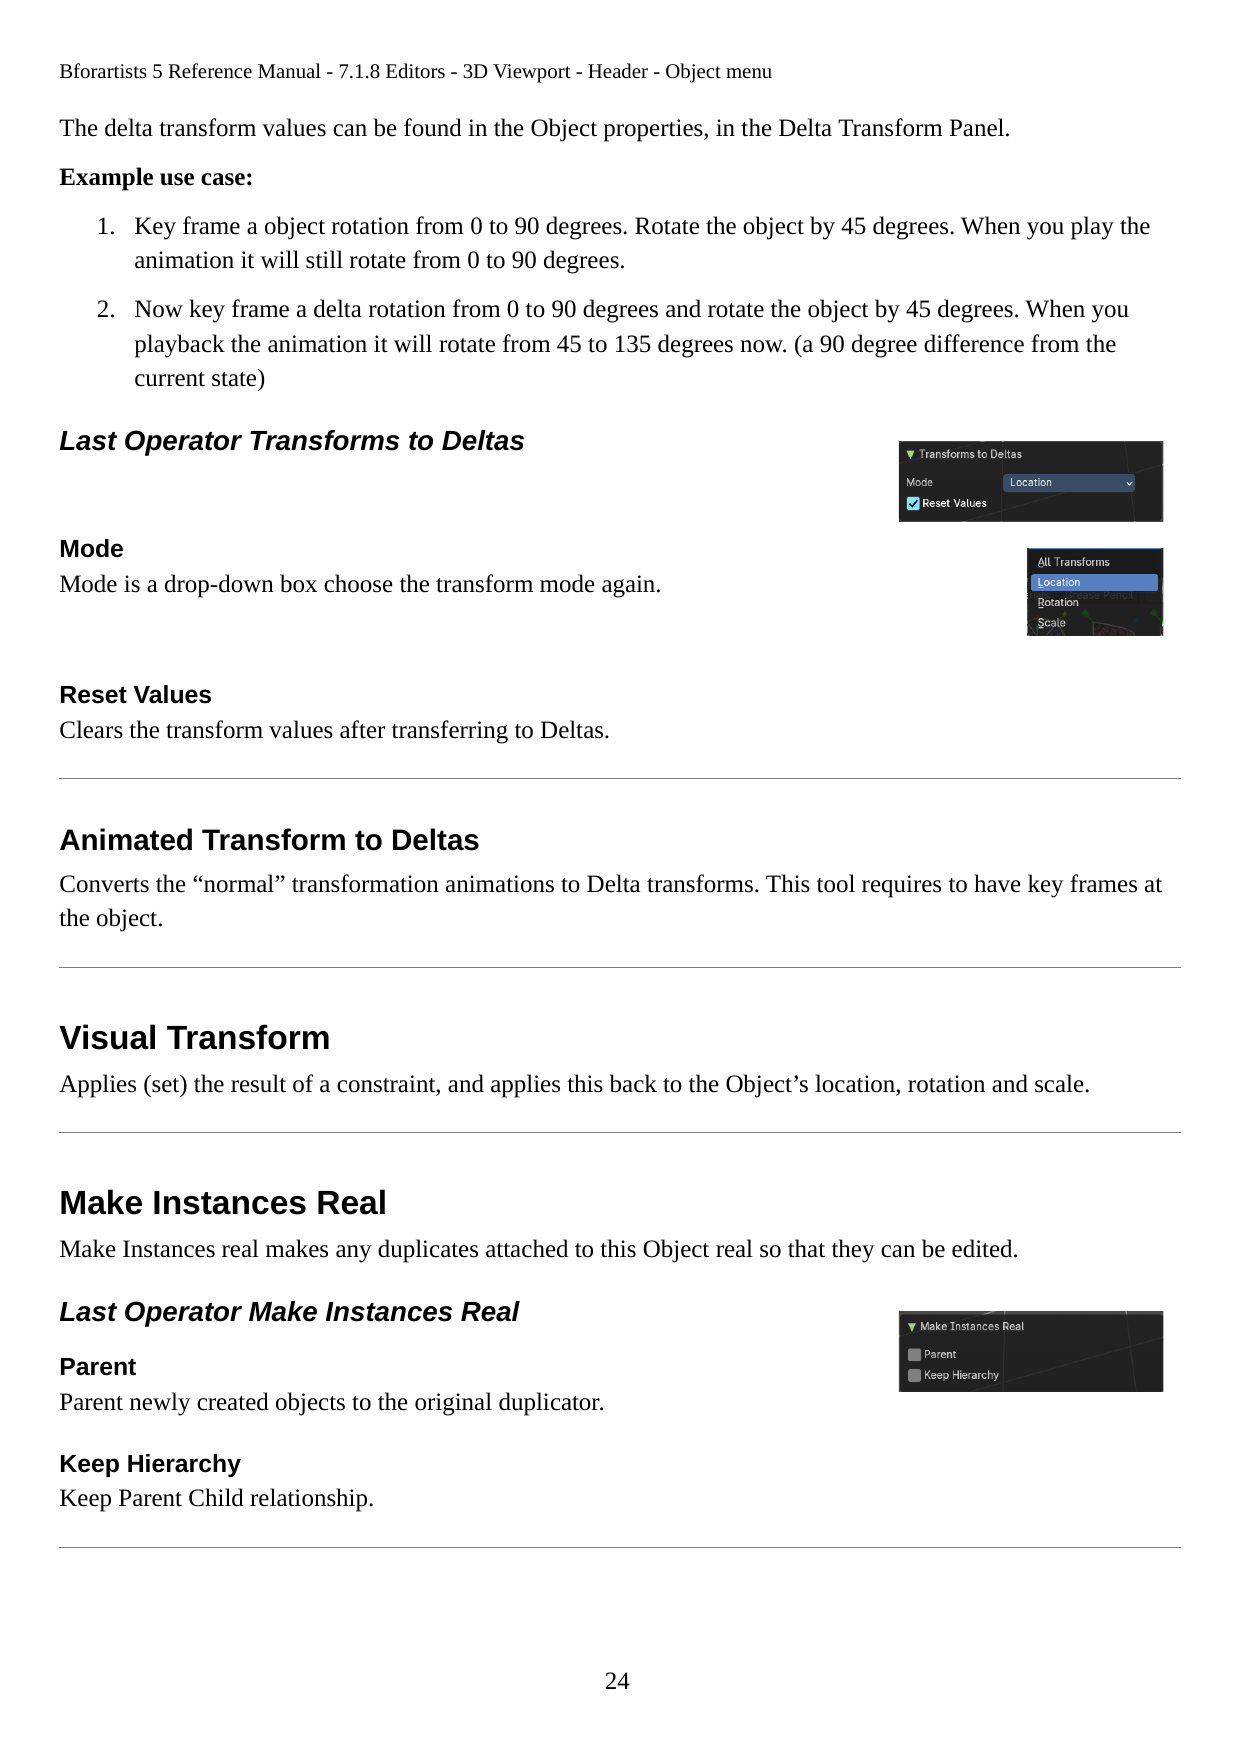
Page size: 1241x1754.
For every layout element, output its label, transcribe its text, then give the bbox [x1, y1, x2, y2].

list Key frame a object rotation from 0 to 90 degrees. Rotate the object by 45 degrees. When you play the animation it will still rotate from 0 to 90 degrees. [97, 211, 1181, 274]
subtitle Make Instances Real [59, 1183, 1181, 1221]
text Clears the transform values after transferring to Deltas. [59, 715, 1181, 743]
text Parent newly created objects to the original duplicator. [59, 1387, 1181, 1416]
list Now key frame a delta rotation from 0 to 90 degrees and rotate the object by 45 degrees. When you playback the animation it will rotate from 45 to 135 degrees now. (a 90 degree difference from the current state) [97, 294, 1181, 392]
text Make Instances real makes any duplicates attached to this Object real so that they can be edited. [59, 1234, 1181, 1263]
text Example use case: [59, 162, 1181, 190]
text Applies (set) the result of a constraint, and applies this back to the Object’s location, rotation and scale. [59, 1069, 1181, 1097]
subtitle Last Operator Make Instances Real [59, 1295, 1181, 1327]
picture [898, 1311, 1164, 1392]
picture [898, 441, 1164, 522]
subtitle Reset Values [59, 680, 1181, 708]
subtitle Visual Transform [59, 1017, 1181, 1056]
subtitle Last Operator Transforms to Deltas [59, 425, 1181, 457]
text Mode is a drop-down box choose the transform mode again. [59, 569, 1027, 598]
text Keep Parent Child relationship. [59, 1483, 1181, 1512]
text Converts the “normal” transformation animations to Delta transforms. This tool requires to have key frames at the object. [59, 869, 1181, 932]
subtitle Mode [59, 534, 1181, 563]
subtitle Parent [59, 1352, 898, 1381]
subtitle Animated Transform to Deltas [59, 822, 1181, 856]
picture [1027, 548, 1164, 636]
subtitle Keep Hierarchy [59, 1449, 1181, 1477]
text The delta transform values can be found in the Object properties, in the Delta Transform Panel. [59, 113, 1181, 141]
subtitle [1164, 1352, 1181, 1381]
